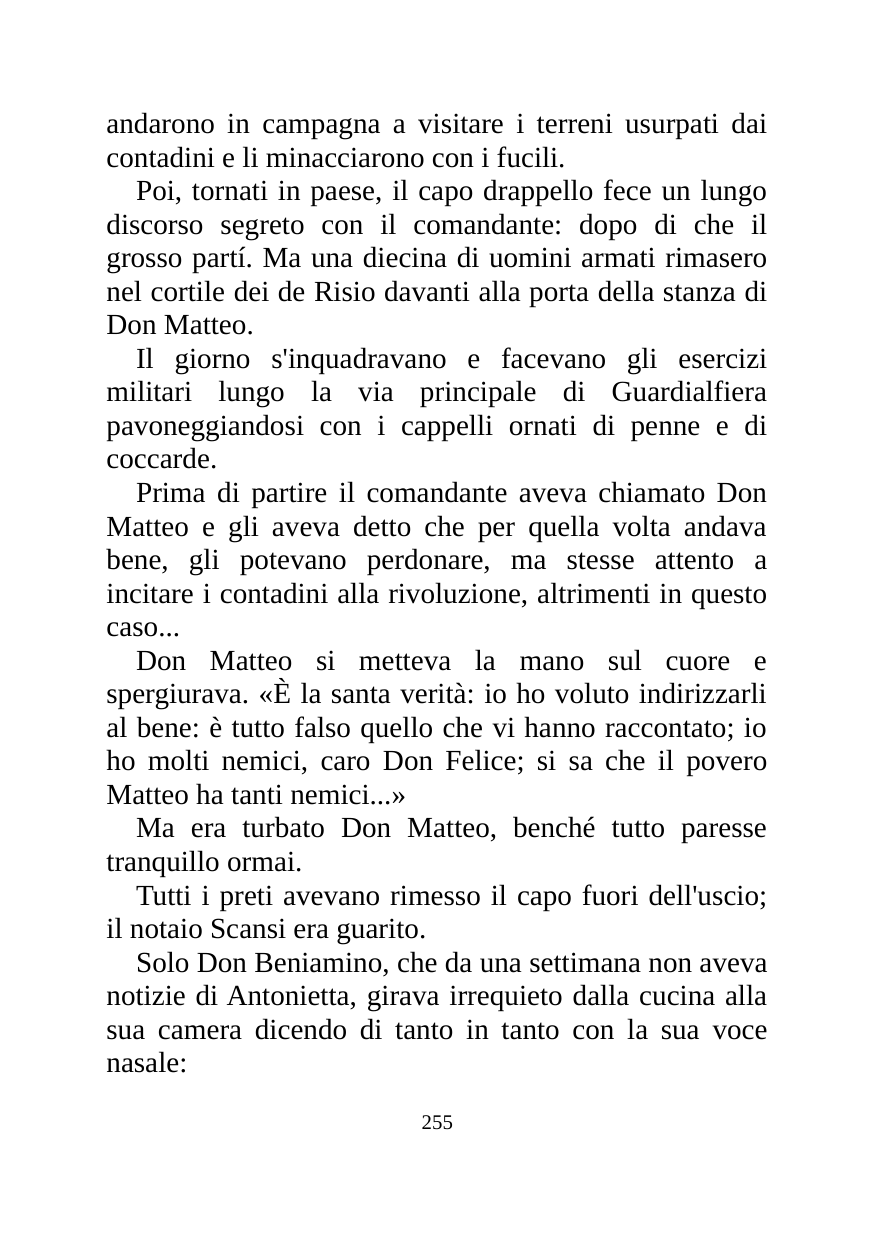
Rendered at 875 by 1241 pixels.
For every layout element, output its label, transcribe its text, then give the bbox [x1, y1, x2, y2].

text Prima di partire il comandante aveva chiamato Don Matteo e gli aveva detto che per quella volta andava bene, gli potevano perdonare, ma stesse attento a incitare i contadini alla rivoluzione, altrimenti in questo caso... [106, 475, 768, 643]
text Ma era turbato Don Matteo, benché tutto paresse tranquillo ormai. [106, 811, 768, 878]
text andarono in campagna a visitare i terreni usurpati dai contadini e li minacciarono con i fucili. [106, 106, 768, 173]
text Poi, tornati in paese, il capo drappello fece un lungo discorso segreto con il comandante: dopo di che il grosso partí. Ma una diecina di uomini armati rimasero nel cortile dei de Risio davanti alla porta della stanza di Don Matteo. [106, 173, 768, 341]
text Solo Don Beniamino, che da una settimana non aveva notizie di Antonietta, girava irrequieto dalla cucina alla sua camera dicendo di tanto in tanto con la sua voce nasale: [106, 945, 768, 1079]
text Tutti i preti avevano rimesso il capo fuori dell'uscio; il notaio Scansi era guarito. [106, 878, 768, 945]
text Don Matteo si metteva la mano sul cuore e spergiurava. «È la santa verità: io ho voluto indirizzarli al bene: è tutto falso quello che vi hanno raccontato; io ho molti nemici, caro Don Felice; si sa che il povero Matteo ha tanti nemici...» [106, 643, 768, 811]
text Il giorno s'inquadravano e facevano gli esercizi militari lungo la via principale di Guardialfiera pavoneggiandosi con i cappelli ornati di penne e di coccarde. [106, 341, 768, 475]
